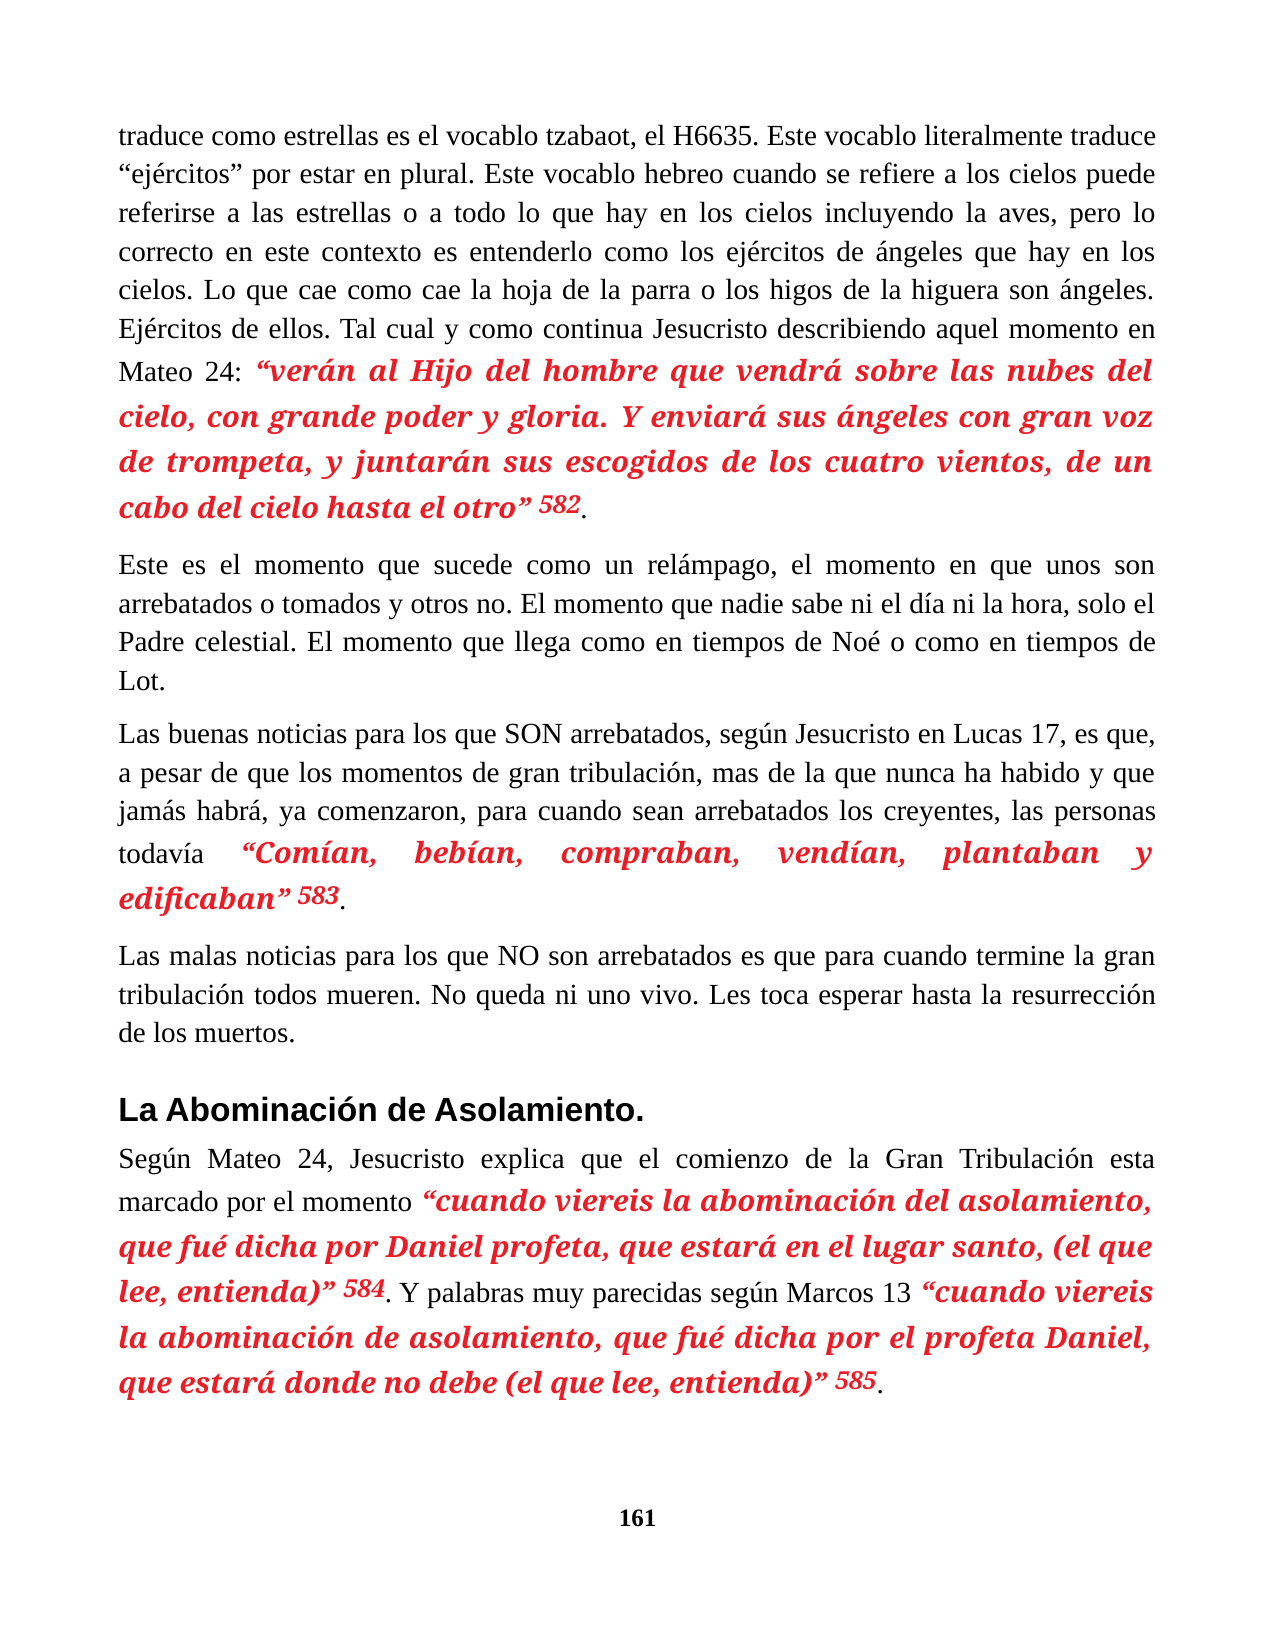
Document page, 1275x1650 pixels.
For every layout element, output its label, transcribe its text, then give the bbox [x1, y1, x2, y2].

text traduce como estrellas es el vocablo tzabaot, el H6635. Este vocablo literalmente traduce “ejércitos” por estar en plural. Este vocablo hebreo cuando se refiere a los cielos puede referirse a las estrellas o a todo lo que hay en los cielos incluyendo la aves, pero lo correcto en este contexto es entenderlo como los ejércitos de ángeles que hay en los cielos. Lo que cae como cae la hoja de la parra o los higos de la higuera son ángeles. Ejércitos de ellos. Tal cual y como continua Jesucristo describiendo aquel momento en Mateo 24: “verán al Hijo del hombre que vendrá sobre las nubes del cielo, con grande poder y gloria. Y enviará sus ángeles con gran voz de trompeta, y juntarán sus escogidos de los cuatro vientos, de un cabo del cielo hasta el otro” . [118, 118, 1157, 527]
text Las buenas noticias para los que SON arrebatados, según Jesucristo en Lucas 17, es que, a pesar de que los momentos de gran tribulación, mas de la que nunca ha habido y que jamás habrá, ya comenzaron, para cuando sean arrebatados los creyentes, las personas todavía “Comían, bebían, compraban, vendían, plantaban y edificaban” . [118, 716, 1157, 918]
subtitle La Abominación de Asolamiento. [118, 1089, 1157, 1128]
text Según Mateo 24, Jesucristo explica que el comienzo de la Gran Tribulación esta marcado por el momento “cuando viereis la abominación del asolamiento, que fué dicha por Daniel profeta, que estará en el lugar santo, (el que lee, entienda)” . Y palabras muy parecidas según Marcos 13 “cuando viereis la abominación de asolamiento, que fué dicha por el profeta Daniel, que estará donde no debe (el que lee, entienda)” . [118, 1141, 1157, 1402]
text Las malas noticias para los que NO son arrebatados es que para cuando termine la gran tribulación todos mueren. No queda ni uno vivo. Les toca esperar hasta la resurrección de los muertos. [118, 938, 1157, 1049]
text Este es el momento que sucede como un relámpago, el momento en que unos son arrebatados o tomados y otros no. El momento que nadie sabe ni el día ni la hora, solo el Padre celestial. El momento que llega como en tiempos de Noé o como en tiempos de Lot. [118, 547, 1157, 697]
